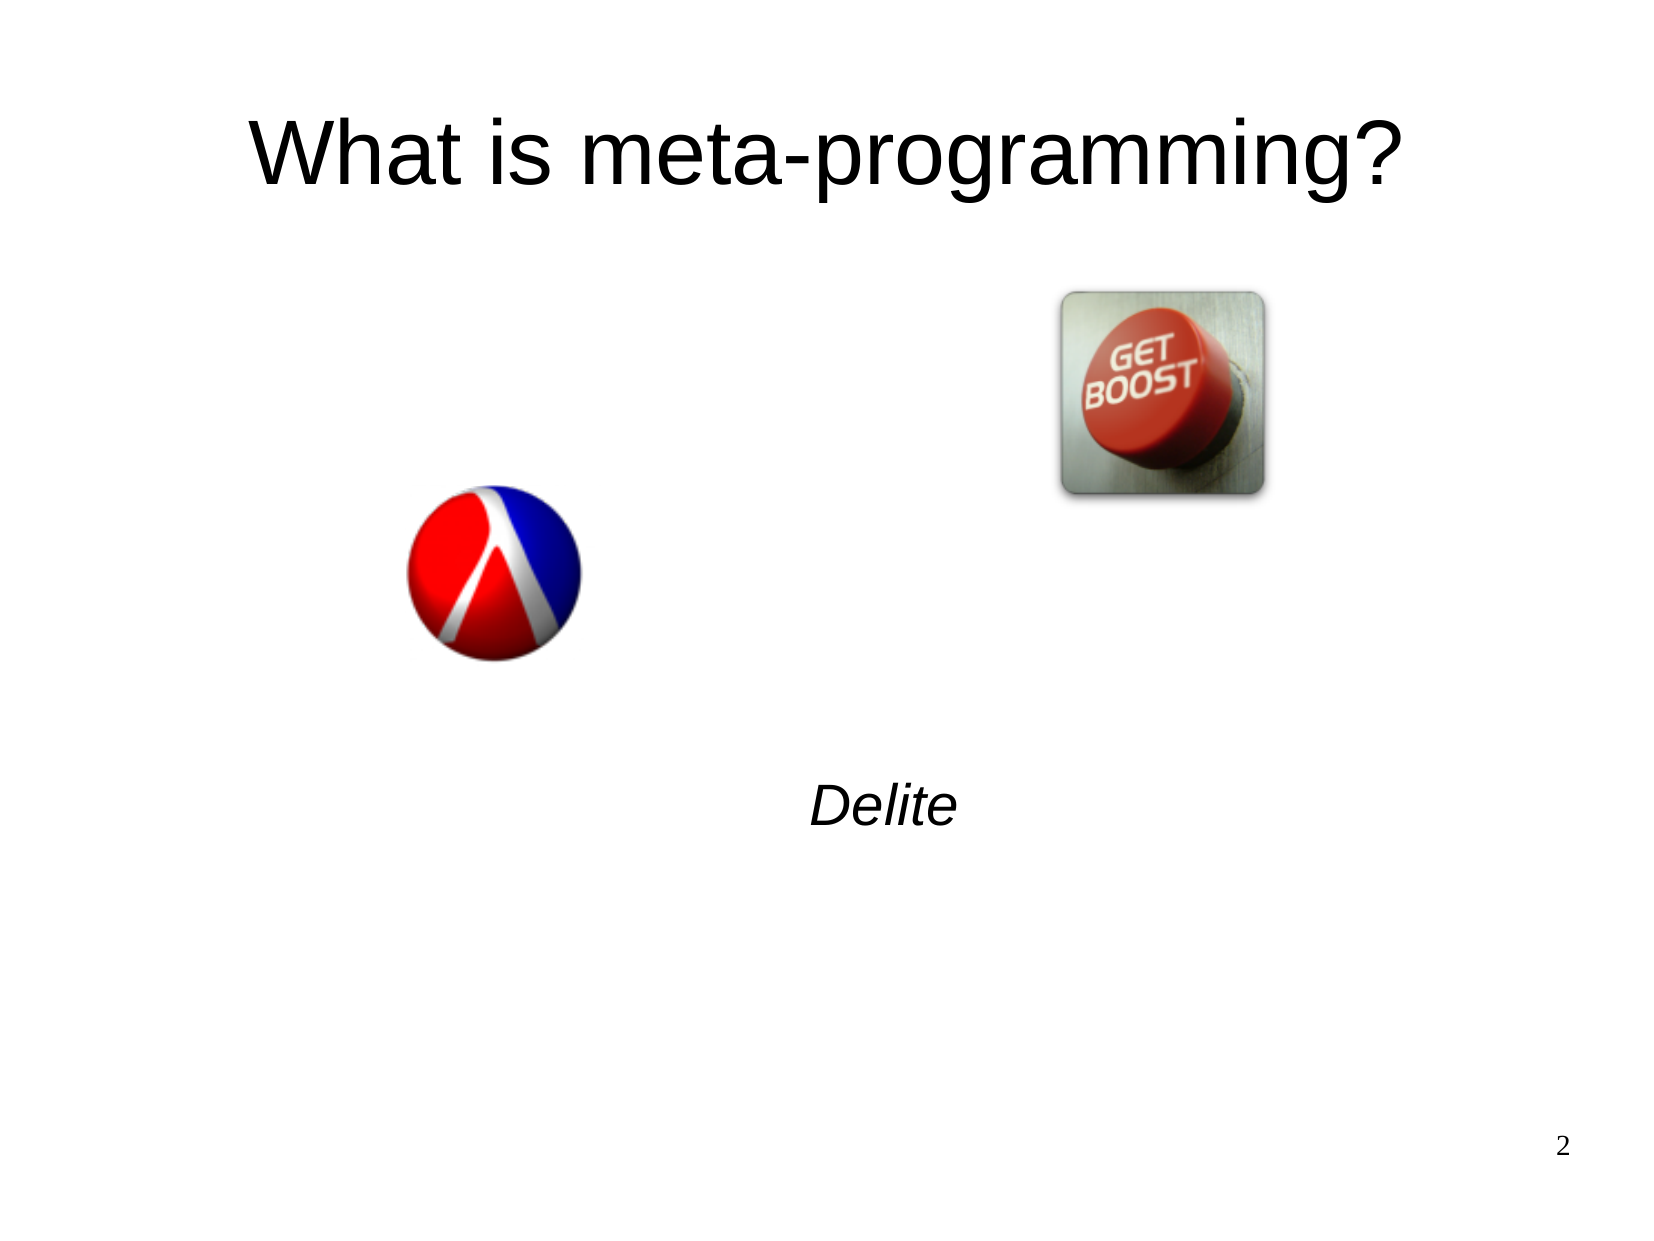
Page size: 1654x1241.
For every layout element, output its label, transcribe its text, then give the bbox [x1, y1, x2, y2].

picture [405, 485, 601, 676]
picture [1050, 284, 1276, 511]
text_box Delite [795, 765, 976, 854]
title What is meta-programming? [82, 49, 1571, 257]
